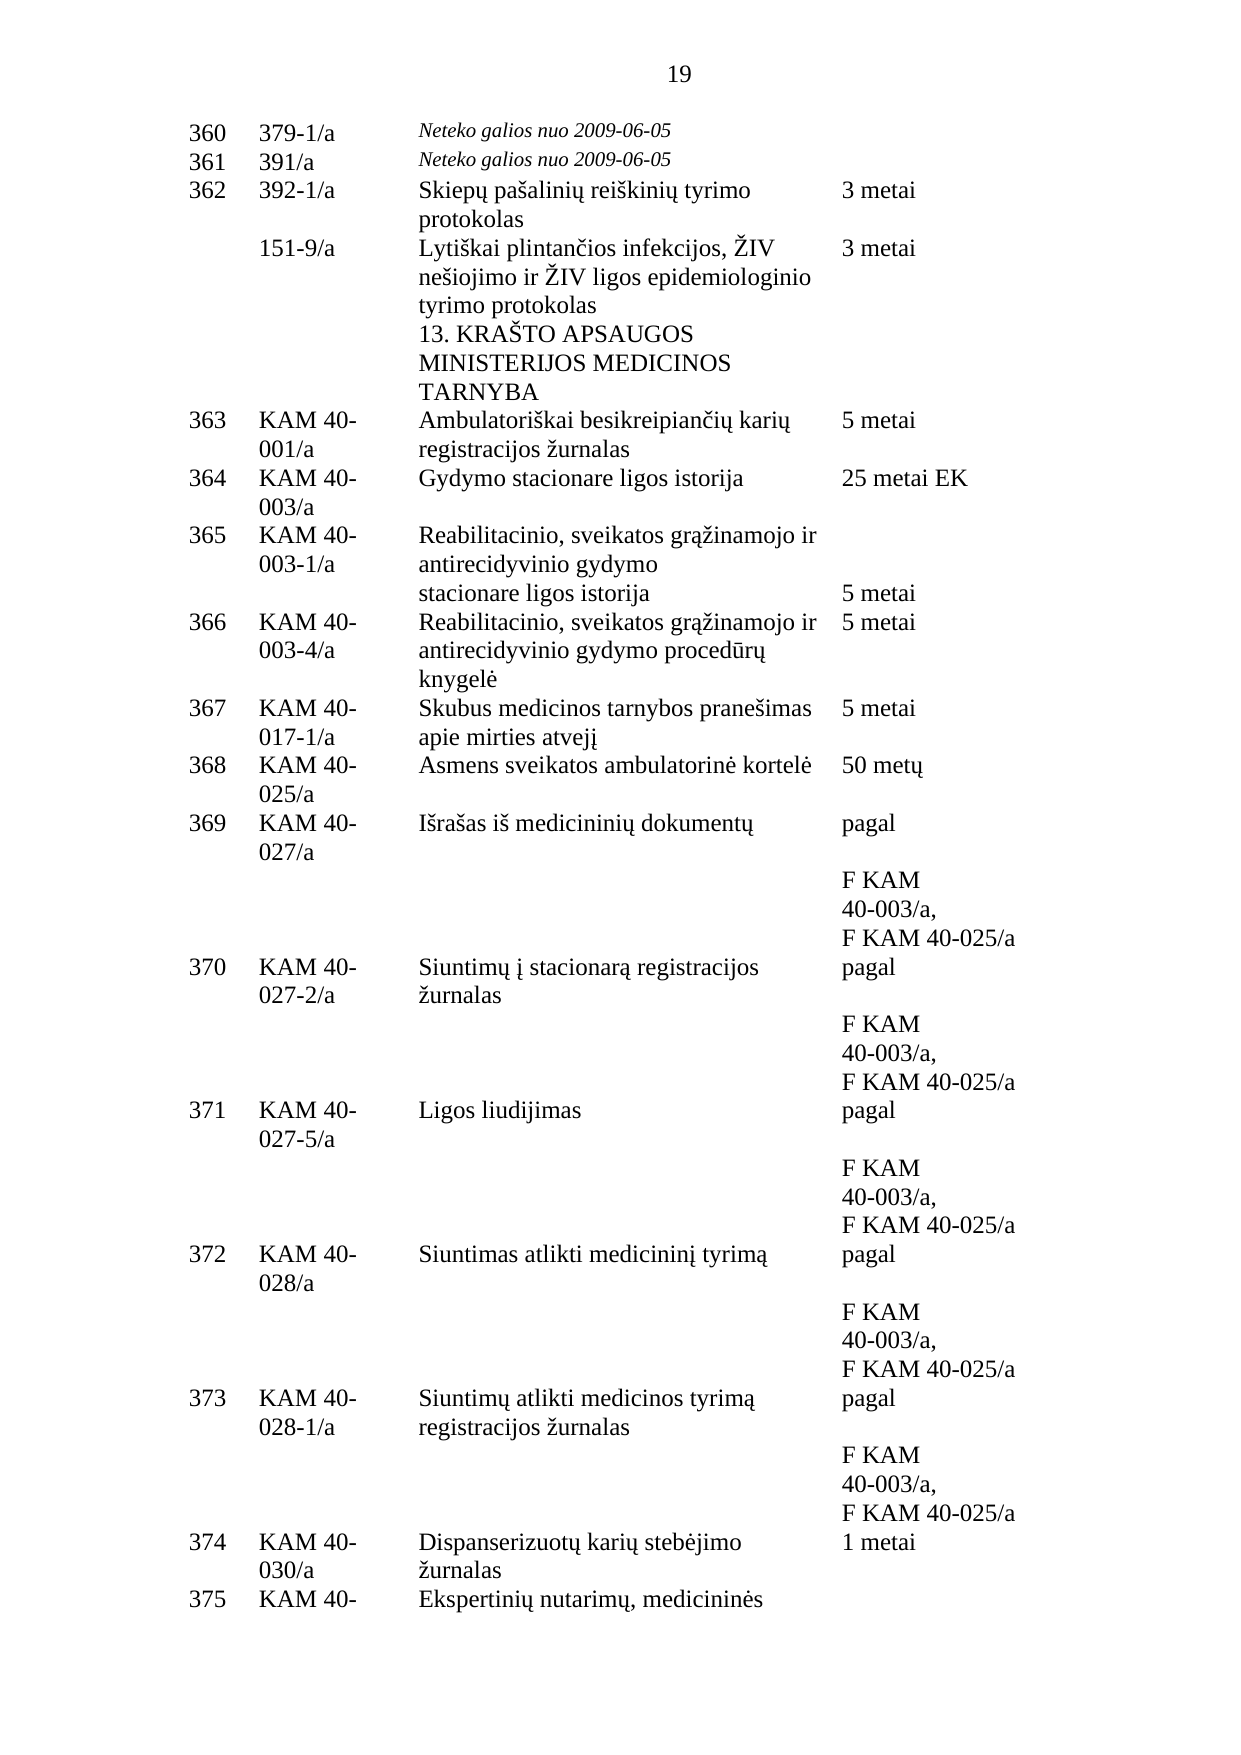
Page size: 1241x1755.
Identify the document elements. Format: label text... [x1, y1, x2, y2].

table_cell [177, 1297, 247, 1354]
table_cell [1176, 808, 1181, 866]
table_cell Dispanserizuotų karių stebėjimo žurnalas [407, 1527, 830, 1584]
table_cell [407, 1009, 830, 1067]
table_cell 5 metai [830, 607, 1031, 693]
table_cell [1031, 866, 1176, 923]
table_cell [1031, 1584, 1176, 1613]
table_cell [177, 1441, 247, 1498]
table_cell KAM 40-003-4/a [248, 607, 407, 693]
table_cell [407, 1441, 830, 1498]
table_cell 1 metai [830, 1527, 1031, 1584]
table_cell [177, 1211, 247, 1239]
table_cell [407, 1354, 830, 1383]
table_cell [830, 1584, 1031, 1613]
table_cell Ligos liudijimas [407, 1096, 830, 1153]
table_cell [177, 1067, 247, 1096]
table_cell [177, 1009, 247, 1067]
table_cell [1031, 808, 1176, 866]
table_cell 25 metai EK [830, 463, 1031, 521]
table_cell F KAM 40-003/a, [830, 866, 1031, 923]
table_cell [407, 923, 830, 952]
table_cell [248, 1067, 407, 1096]
table_cell 367 [177, 693, 247, 751]
table_cell [248, 1009, 407, 1067]
table_cell KAM 40-028/a [248, 1239, 407, 1297]
table_cell [407, 1297, 830, 1354]
table_cell [248, 1297, 407, 1354]
table_cell [1176, 1297, 1181, 1354]
table_cell 360 [177, 118, 247, 147]
table_cell 151-9/a [248, 233, 407, 319]
table_cell [407, 1153, 830, 1211]
table_cell [1031, 1153, 1176, 1211]
table_cell [1176, 923, 1181, 952]
table_cell [1176, 751, 1181, 808]
table_cell KAM 40-027/a [248, 808, 407, 866]
table_cell [1176, 578, 1181, 607]
table_cell [1031, 607, 1176, 693]
table_cell 5 metai [830, 406, 1031, 463]
table_cell [1031, 952, 1176, 1009]
table_cell 372 [177, 1239, 247, 1297]
table_cell F KAM 40-025/a [830, 923, 1031, 952]
table_cell [1176, 1096, 1181, 1153]
table_cell 361 [177, 147, 247, 176]
table_cell [1176, 1383, 1181, 1441]
table_cell F KAM 40-003/a, [830, 1009, 1031, 1067]
table_cell [1031, 1527, 1176, 1584]
table_cell [1176, 1067, 1181, 1096]
table_cell [830, 319, 1031, 406]
table_cell stacionare ligos istorija [407, 578, 830, 607]
table_cell [1176, 1239, 1181, 1297]
table_cell pagal [830, 808, 1031, 866]
table_cell 50 metų [830, 751, 1031, 808]
table_cell [1031, 1096, 1176, 1153]
table_cell 5 metai [830, 693, 1031, 751]
table_cell KAM 40- [248, 1584, 407, 1613]
table_cell Asmens sveikatos ambulatorinė kortelė [407, 751, 830, 808]
table_cell [1176, 1153, 1181, 1211]
table_cell [1176, 176, 1181, 233]
table_cell [177, 923, 247, 952]
table_cell F KAM 40-003/a, [830, 1441, 1031, 1498]
table_cell [407, 1498, 830, 1527]
table_cell [1176, 1584, 1181, 1613]
table_cell pagal [830, 1383, 1031, 1441]
table_cell Neteko galios nuo 2009-06-05 [407, 118, 830, 147]
table_cell pagal [830, 952, 1031, 1009]
table_cell [830, 521, 1031, 578]
table_cell [1031, 521, 1176, 578]
table_cell [1031, 1067, 1176, 1096]
table_cell [248, 1354, 407, 1383]
table_cell 375 [177, 1584, 247, 1613]
table_cell KAM 40-028-1/a [248, 1383, 407, 1441]
table_cell [248, 923, 407, 952]
table_cell KAM 40-001/a [248, 406, 407, 463]
table_cell [1031, 1354, 1176, 1383]
table_cell 373 [177, 1383, 247, 1441]
table_cell [248, 1441, 407, 1498]
table_cell 5 metai [830, 578, 1031, 607]
table_cell F KAM 40-025/a [830, 1354, 1031, 1383]
table_cell [830, 118, 1031, 147]
table_cell [248, 1211, 407, 1239]
table_cell [1031, 1009, 1176, 1067]
table_cell [1176, 233, 1181, 319]
table_cell [248, 319, 407, 406]
table_cell 369 [177, 808, 247, 866]
table_cell Reabilitacinio, sveikatos grąžinamojo ir antirecidyvinio gydymo [407, 521, 830, 578]
table_cell 391/a [248, 147, 407, 176]
table_cell Lytiškai plintančios infekcijos, ŽIV nešiojimo ir ŽIV ligos epidemiologinio tyrimo protokolas [407, 233, 830, 319]
table_cell F KAM 40-025/a [830, 1067, 1031, 1096]
table_cell Siuntimų atlikti medicinos tyrimą registracijos žurnalas [407, 1383, 830, 1441]
table_cell Siuntimų į stacionarą registracijos žurnalas [407, 952, 830, 1009]
table_cell [1031, 118, 1176, 147]
table_cell [1176, 319, 1181, 406]
table_cell KAM 40-025/a [248, 751, 407, 808]
table_cell [1031, 1211, 1176, 1239]
table_cell [177, 319, 247, 406]
table_cell 374 [177, 1527, 247, 1584]
table_cell 368 [177, 751, 247, 808]
table_cell [1176, 1009, 1181, 1067]
table_cell 366 [177, 607, 247, 693]
table_cell pagal [830, 1239, 1031, 1297]
table_cell [177, 233, 247, 319]
table_cell Skiepų pašalinių reiškinių tyrimo protokolas [407, 176, 830, 233]
table_cell 370 [177, 952, 247, 1009]
table_cell [1176, 1211, 1181, 1239]
table_cell [1031, 147, 1176, 176]
table_cell 379-1/a [248, 118, 407, 147]
table_cell F KAM 40-003/a, [830, 1153, 1031, 1211]
table_cell KAM 40-003/a [248, 463, 407, 521]
table_cell Skubus medicinos tarnybos pranešimas apie mirties atvejį [407, 693, 830, 751]
table_cell [248, 1498, 407, 1527]
table_cell [1176, 1441, 1181, 1498]
table_cell Ambulatoriškai besikreipiančių karių registracijos žurnalas [407, 406, 830, 463]
table_cell [1176, 118, 1181, 147]
table_cell Neteko galios nuo 2009-06-05 [407, 147, 830, 176]
table_cell [407, 1211, 830, 1239]
table_cell KAM 40-027-2/a [248, 952, 407, 1009]
table_cell Reabilitacinio, sveikatos grąžinamojo ir antirecidyvinio gydymo procedūrų knygelė [407, 607, 830, 693]
table_cell [177, 866, 247, 923]
table_cell [177, 1498, 247, 1527]
table_cell KAM 40-027-5/a [248, 1096, 407, 1153]
table_cell KAM 40-003-1/a [248, 521, 407, 578]
table_cell [1176, 521, 1181, 578]
table_cell KAM 40-017-1/a [248, 693, 407, 751]
table_cell [1031, 319, 1176, 406]
table_cell [1176, 693, 1181, 751]
table_cell [1031, 751, 1176, 808]
table_cell [1031, 1498, 1176, 1527]
table_cell [1031, 1239, 1176, 1297]
table_cell [177, 1153, 247, 1211]
table_cell [407, 866, 830, 923]
table_cell 371 [177, 1096, 247, 1153]
table_cell [248, 578, 407, 607]
table_cell [1176, 463, 1181, 521]
table_cell 364 [177, 463, 247, 521]
table_cell [1176, 406, 1181, 463]
table_cell [177, 578, 247, 607]
table_cell [1031, 406, 1176, 463]
table_cell 365 [177, 521, 247, 578]
table_cell [407, 1067, 830, 1096]
table_cell 3 metai [830, 176, 1031, 233]
table_cell [1031, 1383, 1176, 1441]
table_cell [248, 1153, 407, 1211]
table_cell KAM 40-030/a [248, 1527, 407, 1584]
table_cell [1176, 1354, 1181, 1383]
table_cell [1031, 923, 1176, 952]
table_cell [1176, 866, 1181, 923]
table_cell [1031, 1441, 1176, 1498]
table_cell [1176, 952, 1181, 1009]
table_cell F KAM 40-025/a [830, 1498, 1031, 1527]
table_cell pagal [830, 1096, 1031, 1153]
table_cell [1031, 463, 1176, 521]
table_cell [248, 866, 407, 923]
table_cell [1176, 147, 1181, 176]
table_cell [1031, 176, 1176, 233]
table_cell Siuntimas atlikti medicininį tyrimą [407, 1239, 830, 1297]
table_cell 392-1/a [248, 176, 407, 233]
table_cell 363 [177, 406, 247, 463]
table_cell Išrašas iš medicininių dokumentų [407, 808, 830, 866]
table_cell 362 [177, 176, 247, 233]
table_cell F KAM 40-003/a, [830, 1297, 1031, 1354]
table_cell 3 metai [830, 233, 1031, 319]
table_cell Gydymo stacionare ligos istorija [407, 463, 830, 521]
table_cell [830, 147, 1031, 176]
table_cell [1176, 1498, 1181, 1527]
table_cell [177, 1354, 247, 1383]
table_cell [1031, 233, 1176, 319]
table_cell [1031, 578, 1176, 607]
table_cell [1031, 1297, 1176, 1354]
table_cell 13. KRAŠTO APSAUGOS MINISTERIJOS MEDICINOS TARNYBA [407, 319, 830, 406]
table_cell F KAM 40-025/a [830, 1211, 1031, 1239]
table_cell [1176, 607, 1181, 693]
table_cell Ekspertinių nutarimų, medicininės [407, 1584, 830, 1613]
table_cell [1176, 1527, 1181, 1584]
table_cell [1031, 693, 1176, 751]
